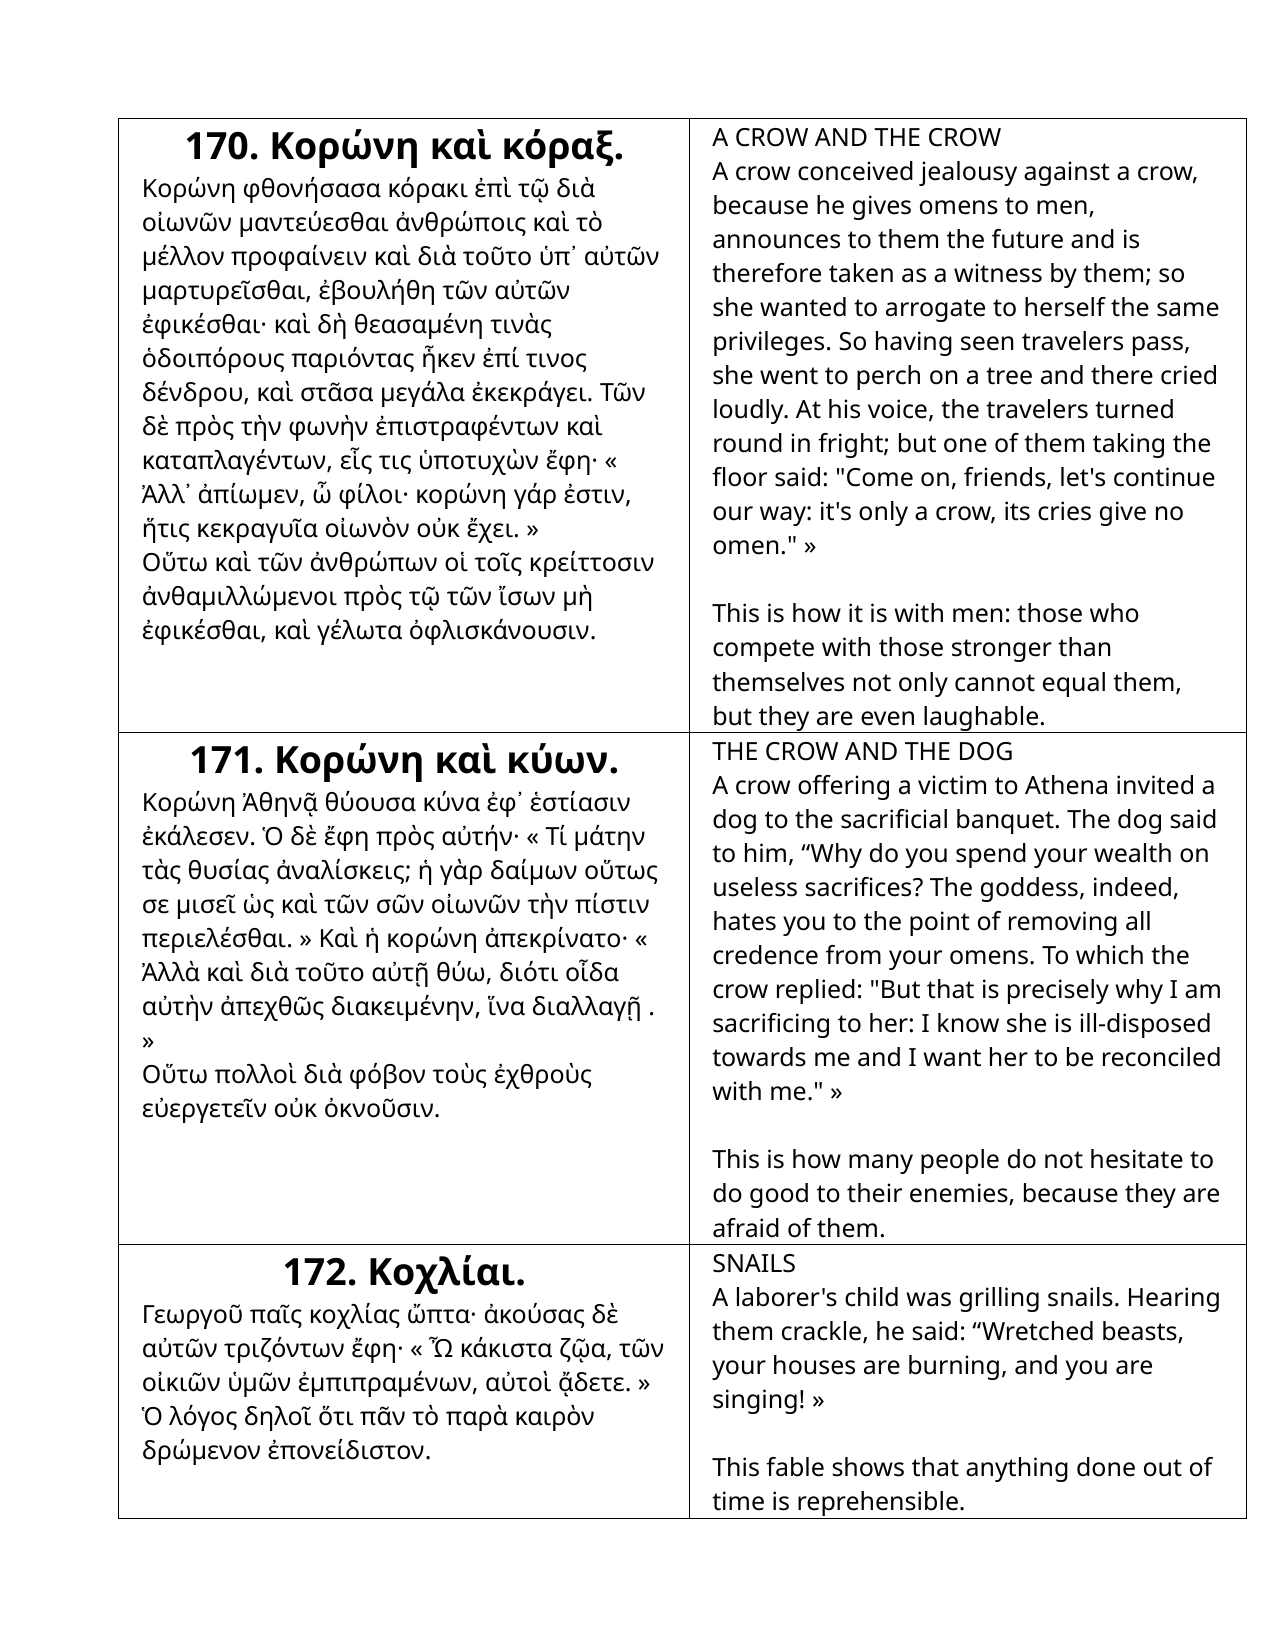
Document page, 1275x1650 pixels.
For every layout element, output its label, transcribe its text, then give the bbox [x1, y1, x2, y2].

table_cell SNAILS A laborer's child was grilling snails. Hearing them crackle, he said: “Wretched beasts, your houses are burning, and you are singing! » This fable shows that anything done out of time is reprehensible. [690, 1245, 1246, 1518]
table_cell 172. Κοχλίαι. Γεωργοῦ παῖς κοχλίας ὤπτα· ἀκούσας δὲ αὐτῶν τριζόντων ἔφη· « Ὦ κάκιστα ζῷα, τῶν οἰκιῶν ὑμῶν ἐμπιπραμένων, αὐτοὶ ᾄδετε. » Ὁ λόγος δηλοῖ ὅτι πᾶν τὸ παρὰ καιρὸν δρώμενον ἐπονείδιστον. [119, 1245, 689, 1518]
table_cell 171. Κορώνη καὶ κύων. Κορώνη Ἀθηνᾷ θύουσα κύνα ἐφ᾿ ἑστίασιν ἐκάλεσεν. Ὁ δὲ ἔφη πρὸς αὐτήν· « Τί μάτην τὰς θυσίας ἀναλίσκεις; ἡ γὰρ δαίμων οὕτως σε μισεῖ ὡς καὶ τῶν σῶν οἰωνῶν τὴν πίστιν περιελέσθαι. » Καὶ ἡ κορώνη ἀπεκρίνατο· « Ἀλλὰ καὶ διὰ τοῦτο αὐτῇ θύω, διότι οἶδα αὐτὴν ἀπεχθῶς διακειμένην, ἵνα διαλλαγῇ . » Οὕτω πολλοὶ διὰ φόβον τοὺς ἐχθροὺς εὐεργετεῖν οὐκ ὀκνοῦσιν. [119, 733, 689, 1244]
table_cell A CROW AND THE CROW A crow conceived jealousy against a crow, because he gives omens to men, announces to them the future and is therefore taken as a witness by them; so she wanted to arrogate to herself the same privileges. So having seen travelers pass, she went to perch on a tree and there cried loudly. At his voice, the travelers turned round in fright; but one of them taking the floor said: "Come on, friends, let's continue our way: it's only a crow, its cries give no omen." » This is how it is with men: those who compete with those stronger than themselves not only cannot equal them, but they are even laughable. [690, 119, 1246, 732]
table_cell 170. Κορώνη καὶ κόραξ. Κορώνη φθονήσασα κόρακι ἐπὶ τῷ διὰ οἰωνῶν μαντεύεσθαι ἀνθρώποις καὶ τὸ μέλλον προφαίνειν καὶ διὰ τοῦτο ὑπ᾿ αὐτῶν μαρτυρεῖσθαι, ἐβουλήθη τῶν αὐτῶν ἐφικέσθαι· καὶ δὴ θεασαμένη τινὰς ὁδοιπόρους παριόντας ἧκεν ἐπί τινος δένδρου, καὶ στᾶσα μεγάλα ἐκεκράγει. Τῶν δὲ πρὸς τὴν φωνὴν ἐπιστραφέντων καὶ καταπλαγέντων, εἷς τις ὑποτυχὼν ἔφη· « Ἀλλ᾿ ἀπίωμεν, ὦ φίλοι· κορώνη γάρ ἐστιν, ἥτις κεκραγυῖα οἰωνὸν οὐκ ἔχει. » Οὕτω καὶ τῶν ἀνθρώπων οἱ τοῖς κρείττοσιν ἀνθαμιλλώμενοι πρὸς τῷ τῶν ἴσων μὴ ἐφικέσθαι, καὶ γέλωτα ὀφλισκάνουσιν. [119, 119, 689, 732]
table_cell THE CROW AND THE DOG A crow offering a victim to Athena invited a dog to the sacrificial banquet. The dog said to him, “Why do you spend your wealth on useless sacrifices? The goddess, indeed, hates you to the point of removing all credence from your omens. To which the crow replied: "But that is precisely why I am sacrificing to her: I know she is ill-disposed towards me and I want her to be reconciled with me." » This is how many people do not hesitate to do good to their enemies, because they are afraid of them. [690, 733, 1246, 1244]
